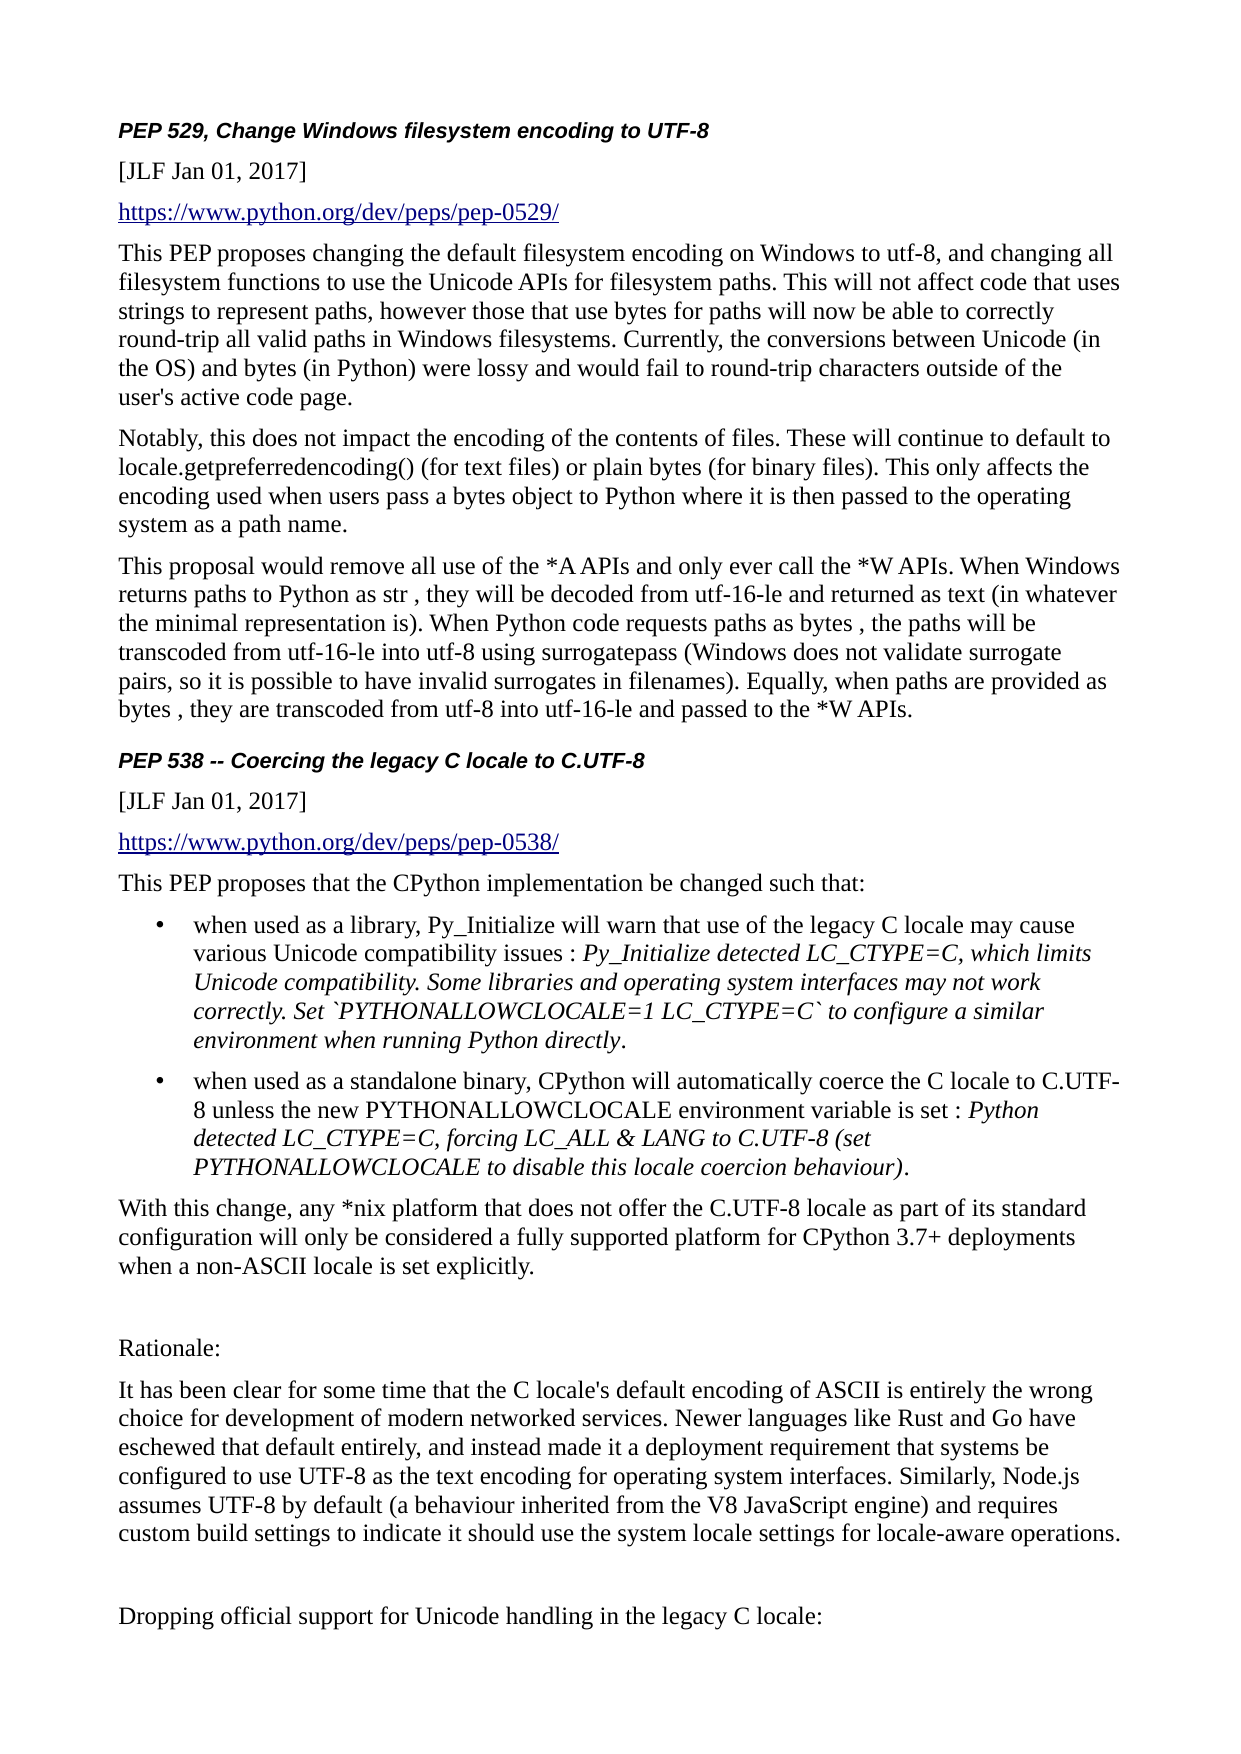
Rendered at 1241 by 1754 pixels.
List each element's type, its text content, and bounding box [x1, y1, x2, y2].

text Rationale: [118, 1333, 1122, 1362]
list when used as a standalone binary, CPython will automatically coerce the C locale to C.UTF-8 unless the new PYTHONALLOWCLOCALE environment variable is set : Python detected LC_CTYPE=C, forcing LC_ALL & LANG to C.UTF-8 (set PYTHONALLOWCLOCALE to disable this locale coercion behaviour). [156, 1066, 1122, 1181]
text https://www.python.org/dev/peps/pep-0529/ [118, 197, 1122, 226]
text [JLF Jan 01, 2017] [118, 786, 1122, 815]
text With this change, any *nix platform that does not offer the C.UTF-8 locale as part of its standard configuration will only be considered a fully supported platform for CPython 3.7+ deployments when a non-ASCII locale is set explicitly. [118, 1193, 1122, 1280]
text This PEP proposes changing the default filesystem encoding on Windows to utf-8, and changing all filesystem functions to use the Unicode APIs for filesystem paths. This will not affect code that uses strings to represent paths, however those that use bytes for paths will now be able to correctly round-trip all valid paths in Windows filesystems. Currently, the conversions between Unicode (in the OS) and bytes (in Python) were lossy and would fail to round-trip characters outside of the user's active code page. [118, 238, 1122, 411]
text [JLF Jan 01, 2017] [118, 156, 1122, 184]
subtitle PEP 529, Change Windows filesystem encoding to UTF-8 [118, 118, 1122, 143]
text It has been clear for some time that the C locale's default encoding of ASCII is entirely the wrong choice for development of modern networked services. Newer languages like Rust and Go have eschewed that default entirely, and instead made it a deployment requirement that systems be configured to use UTF-8 as the text encoding for operating system interfaces. Similarly, Node.js assumes UTF-8 by default (a behaviour inherited from the V8 JavaScript engine) and requires custom build settings to indicate it should use the system locale settings for locale-aware operations. [118, 1375, 1122, 1547]
text https://www.python.org/dev/peps/pep-0538/ [118, 827, 1122, 856]
text This PEP proposes that the CPython implementation be changed such that: [118, 868, 1122, 897]
text This proposal would remove all use of the *A APIs and only ever call the *W APIs. When Windows returns paths to Python as str , they will be decoded from utf-16-le and returned as text (in whatever the minimal representation is). When Python code requests paths as bytes , the paths will be transcoded from utf-16-le into utf-8 using surrogatepass (Windows does not validate surrogate pairs, so it is possible to have invalid surrogates in filenames). Equally, when paths are provided as bytes , they are transcoded from utf-8 into utf-16-le and passed to the *W APIs. [118, 551, 1122, 723]
text Dropping official support for Unicode handling in the legacy C locale: [118, 1601, 1122, 1630]
list when used as a library, Py_Initialize will warn that use of the legacy C locale may cause various Unicode compatibility issues : Py_Initialize detected LC_CTYPE=C, which limits Unicode compatibility. Some libraries and operating system interfaces may not work correctly. Set `PYTHONALLOWCLOCALE=1 LC_CTYPE=C` to configure a similar environment when running Python directly. [156, 910, 1122, 1053]
subtitle PEP 538 -- Coercing the legacy C locale to C.UTF-8 [118, 748, 1122, 773]
text Notably, this does not impact the encoding of the contents of files. These will continue to default to locale.getpreferredencoding() (for text files) or plain bytes (for binary files). This only affects the encoding used when users pass a bytes object to Python where it is then passed to the operating system as a path name. [118, 423, 1122, 538]
